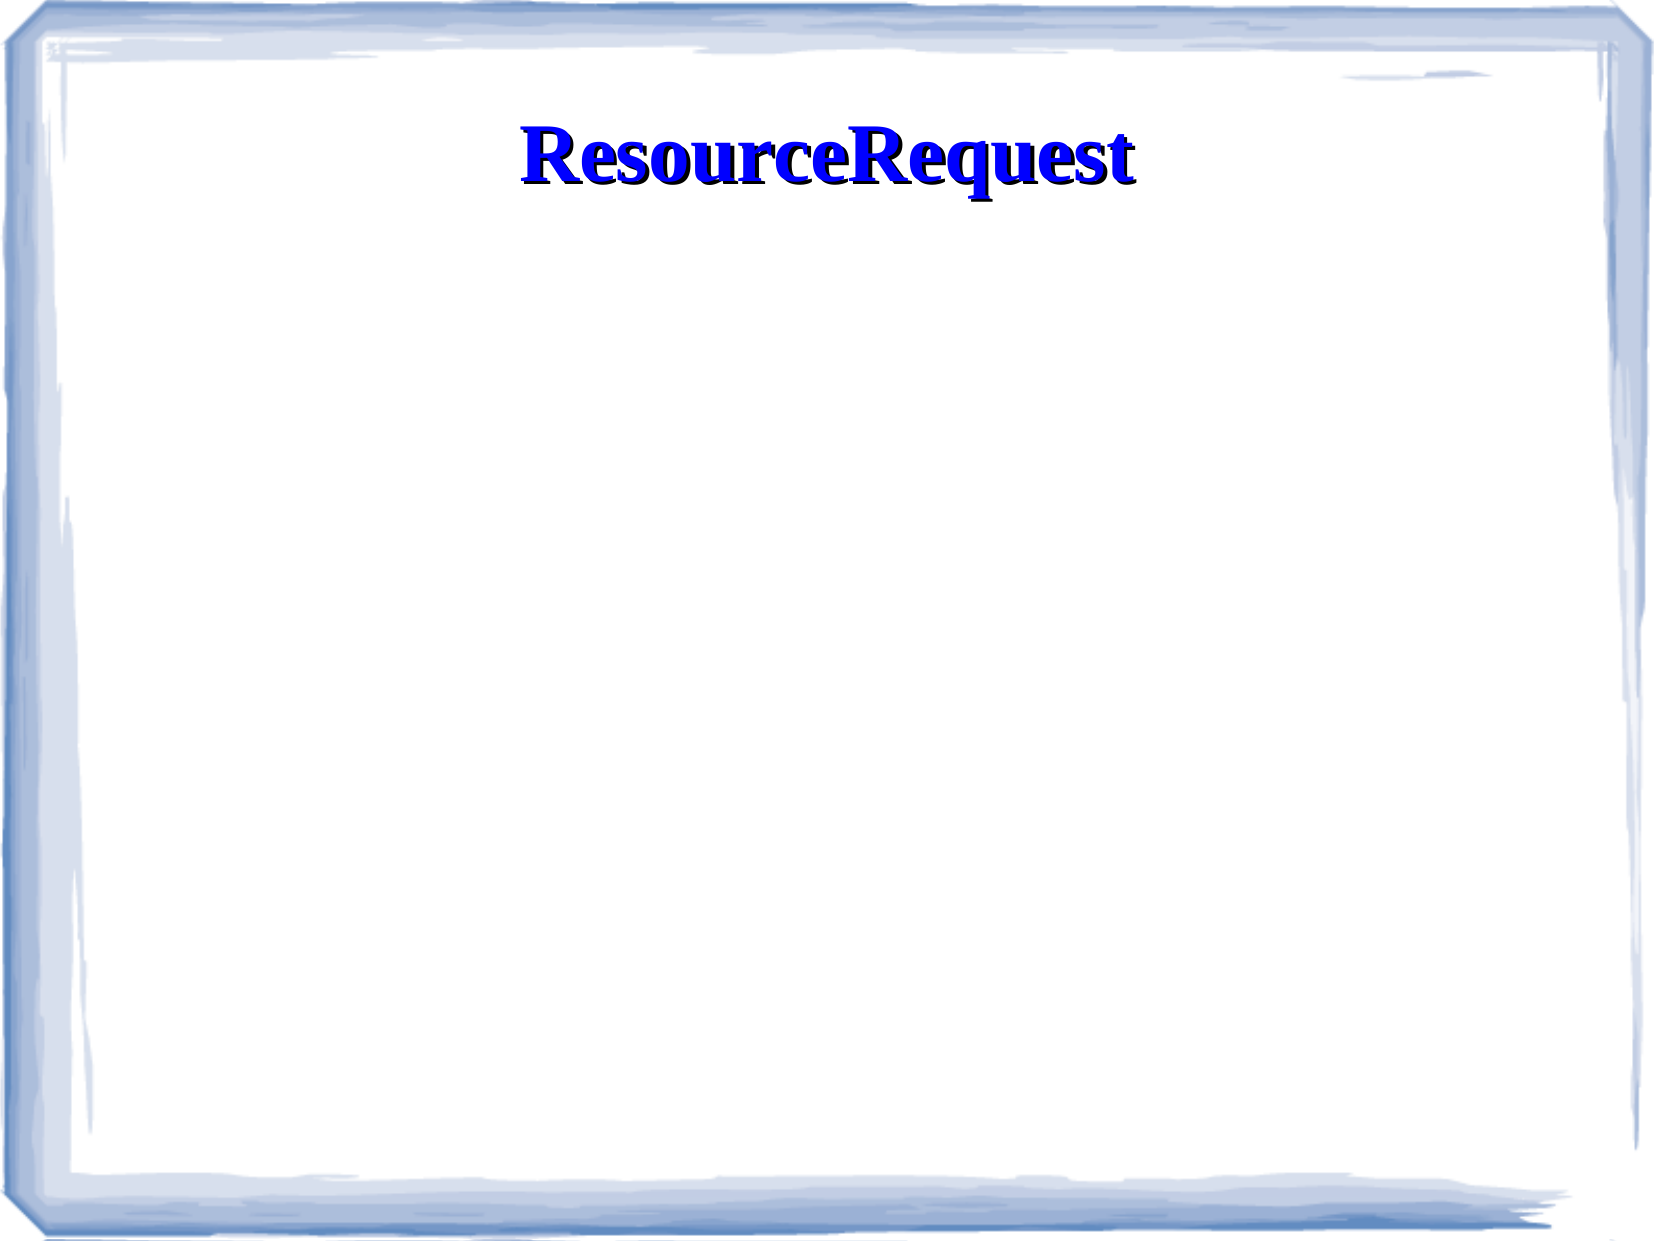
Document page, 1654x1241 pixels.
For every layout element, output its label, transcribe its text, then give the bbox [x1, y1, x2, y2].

title ResourceRequest [82, 49, 1571, 257]
picture [0, 0, 1654, 1241]
